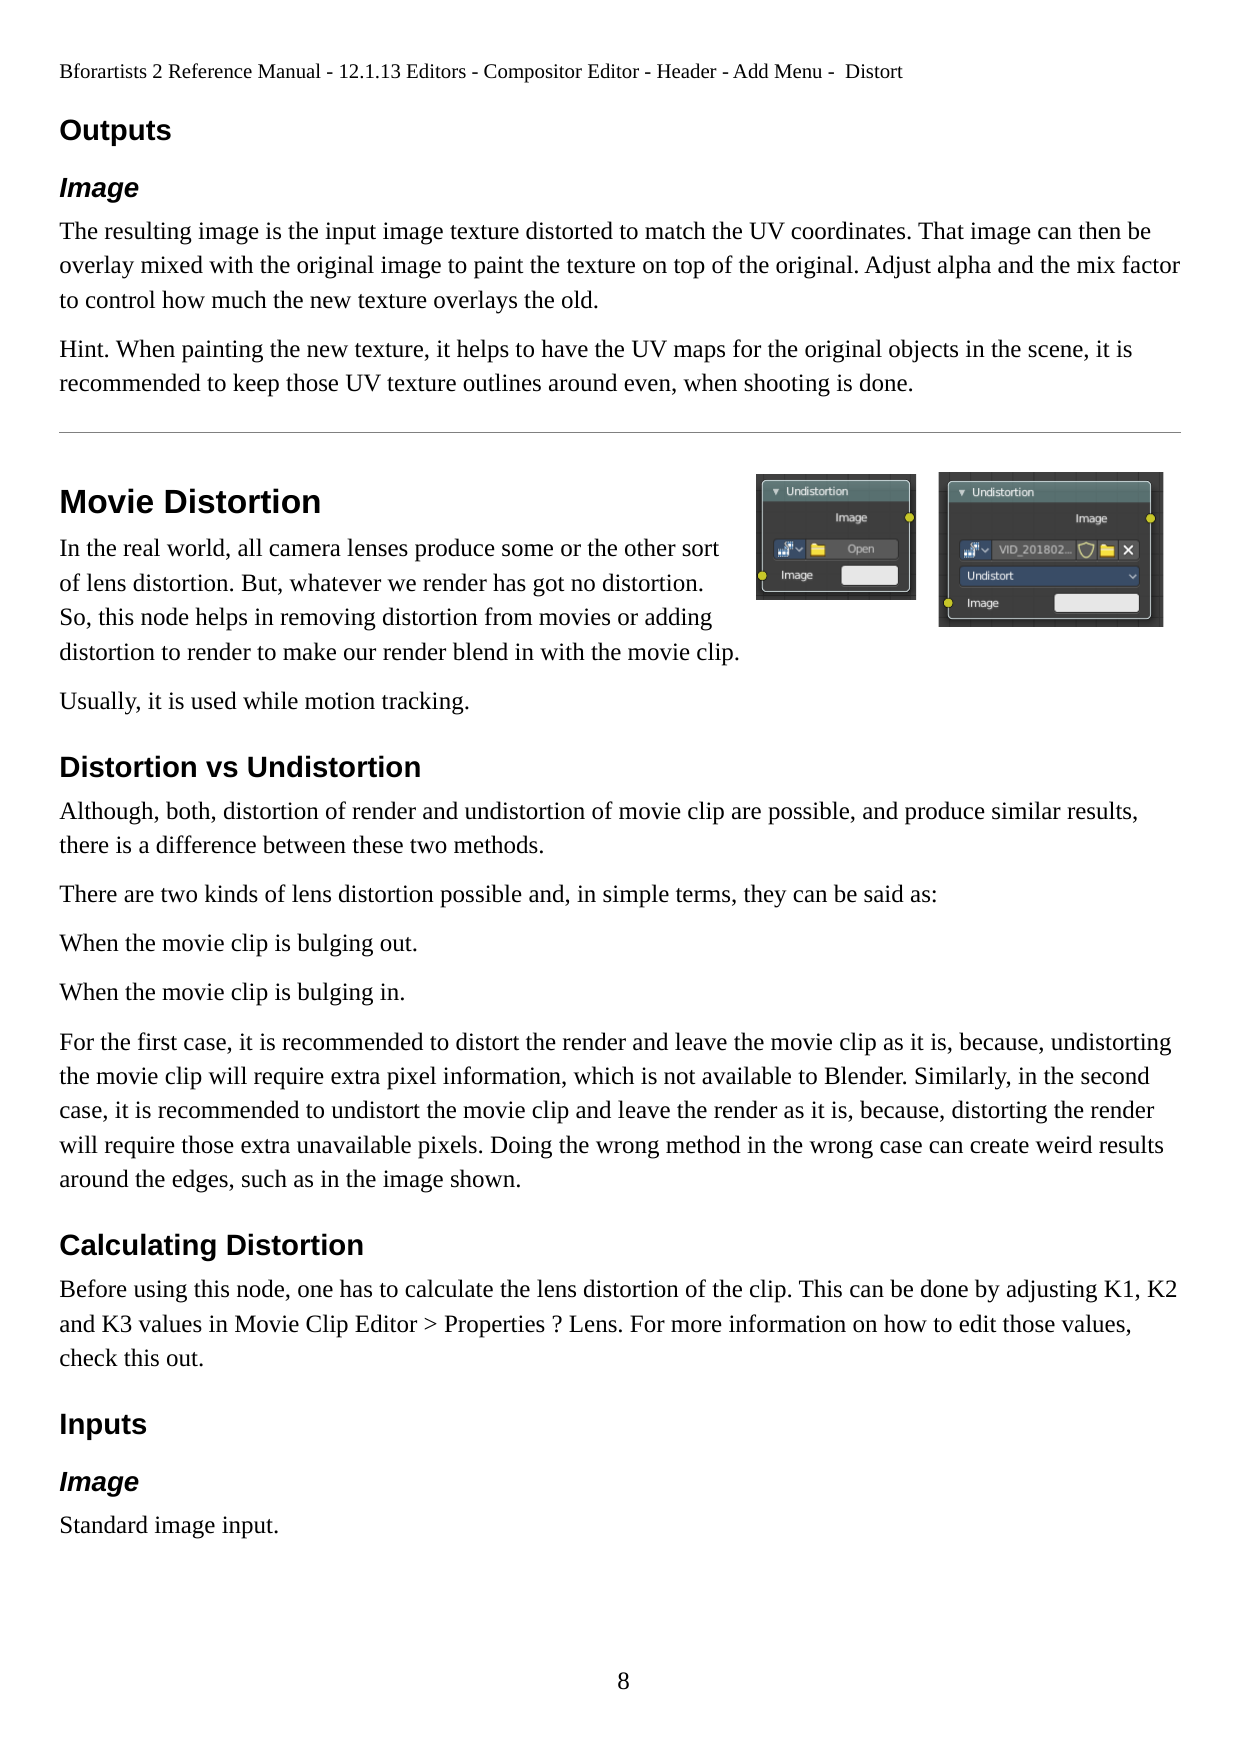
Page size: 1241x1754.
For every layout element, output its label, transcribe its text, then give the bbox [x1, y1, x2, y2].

subtitle Calculating Distortion [59, 1228, 1181, 1262]
picture [756, 474, 917, 600]
picture [938, 472, 1164, 627]
subtitle Image [59, 171, 1181, 203]
text When the movie clip is bulging in. [59, 977, 1181, 1006]
text The resulting image is the input image texture distorted to match the UV coordinates. That image can then be overlay mixed with the original image to paint the texture on top of the original. Adjust alpha and the mix factor to control how much the new texture overlays the old. [59, 216, 1181, 313]
text There are two kinds of lens distortion possible and, in simple terms, they can be said as: [59, 879, 1181, 908]
subtitle Image [59, 1466, 1181, 1498]
text Before using this node, one has to calculate the lens distortion of the clip. This can be done by adjusting K1, K2 and K3 values in Movie Clip Editor > Properties ? Lens. For more information on how to edit those values, check this out. [59, 1274, 1181, 1372]
text In the real world, all camera lenses produce some or the other sort of lens distortion. But, whatever we render has got no distortion. So, this node helps in removing distortion from movies or adding distortion to render to make our render blend in with the movie clip. [59, 533, 1181, 666]
subtitle Movie Distortion [59, 482, 756, 521]
subtitle [1164, 482, 1181, 521]
text Usually, it is used while motion tracking. [59, 686, 1181, 715]
text Standard image input. [59, 1510, 1181, 1539]
subtitle [917, 482, 938, 521]
subtitle Outputs [59, 113, 1181, 146]
text Hint. When painting the new texture, it helps to have the UV maps for the original objects in the scene, it is recommended to keep those UV texture outlines around even, when shooting is done. [59, 334, 1181, 397]
subtitle Inputs [59, 1407, 1181, 1441]
text Although, both, distortion of render and undistortion of movie clip are possible, and produce similar results, there is a difference between these two methods. [59, 796, 1181, 859]
subtitle Distortion vs Undistortion [59, 749, 1181, 783]
text For the first case, it is recommended to distort the render and leave the movie clip as it is, because, undistorting the movie clip will require extra pixel information, which is not available to Blender. Similarly, in the second case, it is recommended to undistort the movie clip and leave the render as it is, because, distorting the render will require those extra unavailable pixels. Doing the wrong method in the wrong case can create weird results around the edges, such as in the image shown. [59, 1027, 1181, 1193]
text When the movie clip is bulging out. [59, 928, 1181, 957]
